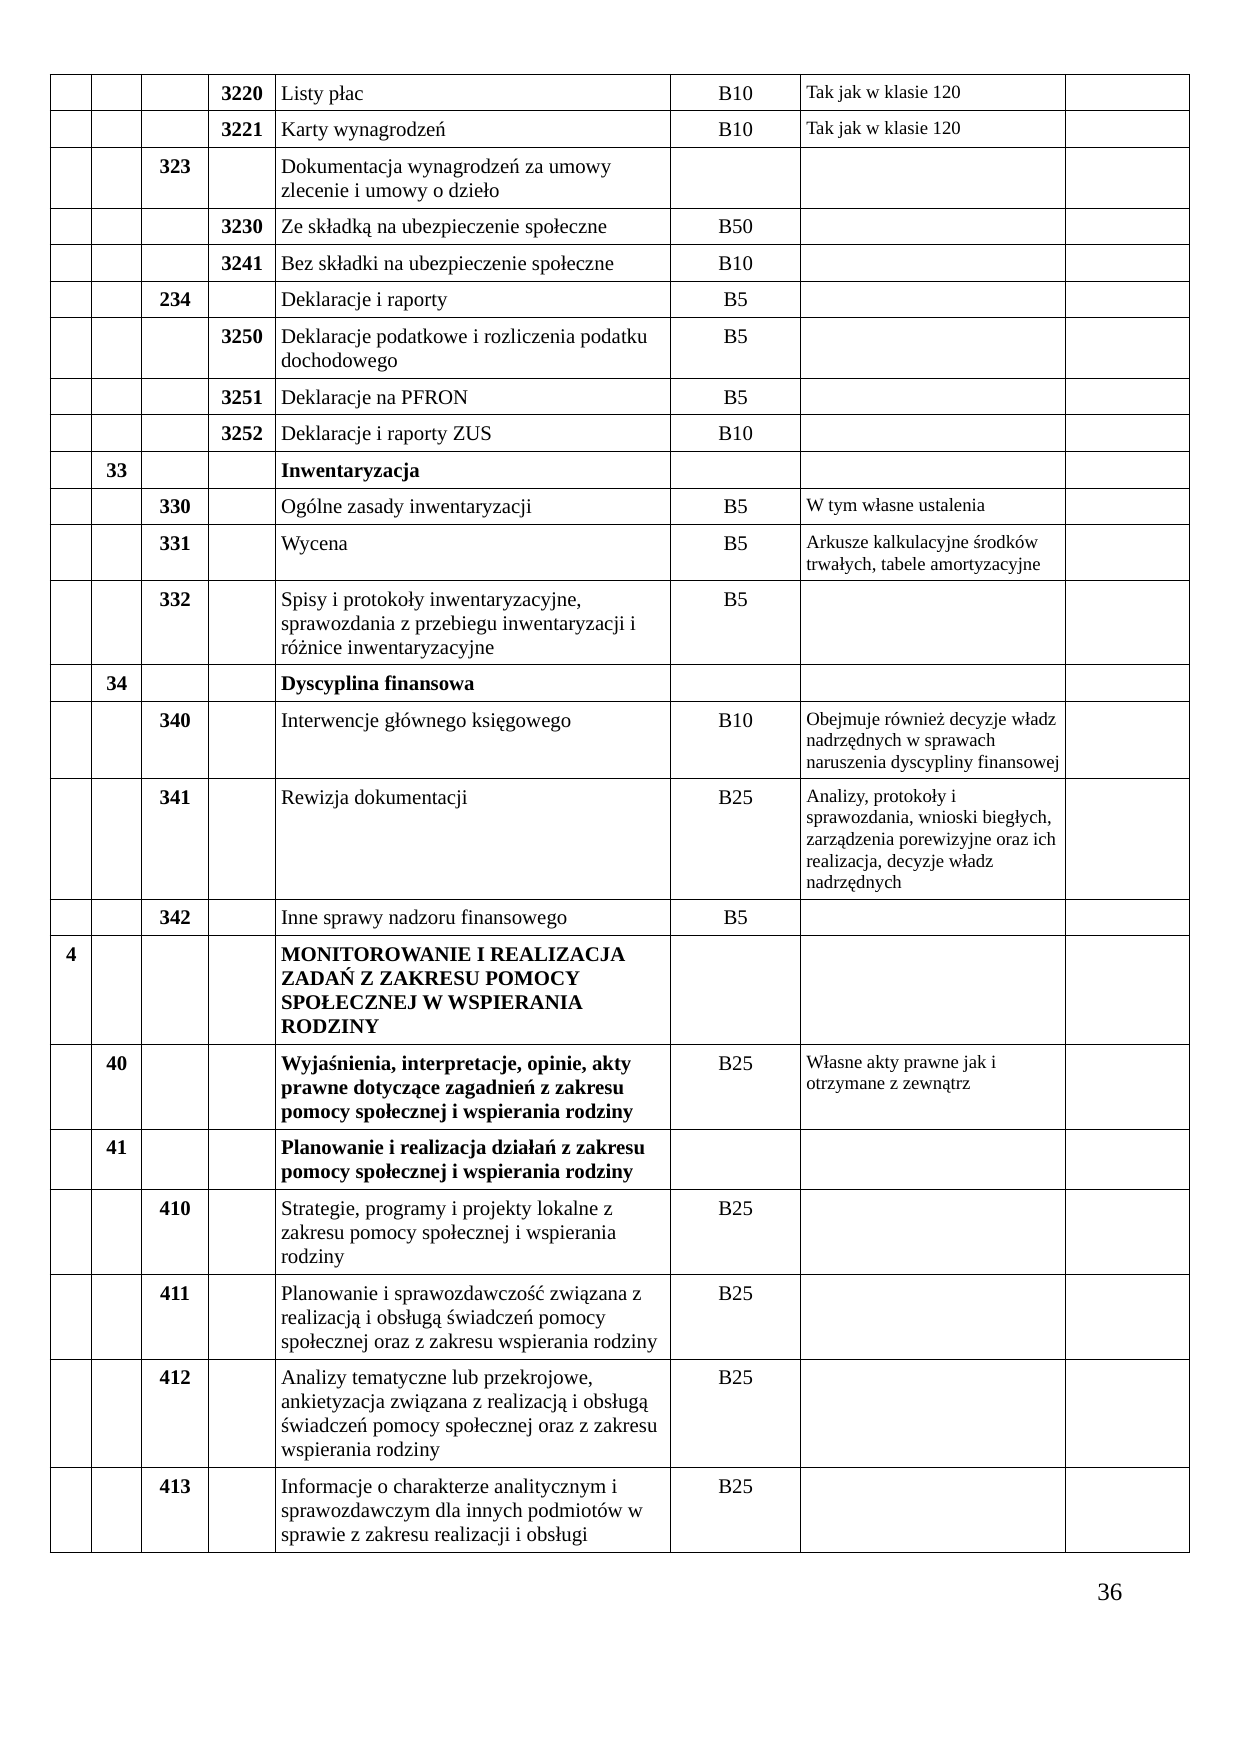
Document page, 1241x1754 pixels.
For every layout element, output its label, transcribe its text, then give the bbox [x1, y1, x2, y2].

table_cell 331 [142, 525, 208, 580]
table_cell B25 [671, 1045, 800, 1128]
table_cell 411 [142, 1275, 208, 1358]
table_cell [671, 936, 800, 1044]
table_cell [209, 525, 275, 580]
table_cell Inwentaryzacja [276, 452, 670, 487]
table_cell [801, 209, 1065, 244]
table_cell B5 [671, 282, 800, 317]
table_cell [142, 75, 208, 110]
table_cell Arkusze kalkulacyjne środków trwałych, tabele amortyzacyjne [801, 525, 1065, 580]
table_cell [1066, 1360, 1189, 1467]
table_cell [51, 900, 91, 935]
table_cell Tak jak w klasie 120 [801, 75, 1065, 110]
table_cell [801, 936, 1065, 1044]
table_cell B50 [671, 209, 800, 244]
table_cell Rewizja dokumentacji [276, 779, 670, 898]
table_cell [1066, 525, 1189, 580]
table_cell [51, 452, 91, 487]
table_cell [801, 148, 1065, 207]
table_cell [209, 1275, 275, 1358]
table_cell B10 [671, 702, 800, 778]
table_cell Własne akty prawne jak i otrzymane z zewnątrz [801, 1045, 1065, 1128]
table_cell [92, 779, 141, 898]
table_cell [142, 665, 208, 701]
table_cell [209, 665, 275, 701]
table_cell B10 [671, 111, 800, 147]
table_cell [1066, 489, 1189, 524]
table_cell 4 [51, 936, 91, 1044]
table_cell [1066, 111, 1189, 147]
table_cell [92, 379, 141, 414]
table_cell [801, 379, 1065, 414]
table_cell Deklaracje i raporty [276, 282, 670, 317]
table_cell [209, 489, 275, 524]
table_cell [142, 452, 208, 487]
table_cell [1066, 1045, 1189, 1128]
table_cell [51, 665, 91, 701]
table_cell [51, 75, 91, 110]
table_cell [92, 245, 141, 281]
table_cell [1066, 900, 1189, 935]
table_cell [801, 1190, 1065, 1274]
table_cell B10 [671, 75, 800, 110]
table_cell [51, 209, 91, 244]
table_cell 3220 [209, 75, 275, 110]
table_cell [801, 1468, 1065, 1552]
table_cell [51, 1275, 91, 1358]
table_cell [1066, 936, 1189, 1044]
table_cell [51, 318, 91, 378]
table_cell MONITOROWANIE I REALIZACJA ZADAŃ Z ZAKRESU POMOCY SPOŁECZNEJ W WSPIERANIA RODZINY [276, 936, 670, 1044]
table_cell Analizy tematyczne lub przekrojowe, ankietyzacja związana z realizacją i obsługą świadczeń pomocy społecznej oraz z zakresu wspierania rodziny [276, 1360, 670, 1467]
table_cell [671, 148, 800, 207]
table_cell 413 [142, 1468, 208, 1552]
table_cell B5 [671, 900, 800, 935]
table_cell [51, 1045, 91, 1128]
table_cell [1066, 379, 1189, 414]
table_cell [209, 581, 275, 664]
table_cell Obejmuje również decyzje władz nadrzędnych w sprawach naruszenia dyscypliny finansowej [801, 702, 1065, 778]
table_cell 3251 [209, 379, 275, 414]
table_cell 323 [142, 148, 208, 207]
table_cell [92, 702, 141, 778]
table_cell [209, 1130, 275, 1189]
table_cell [142, 1045, 208, 1128]
table_cell 3230 [209, 209, 275, 244]
table_cell [1066, 1190, 1189, 1274]
table_cell [801, 415, 1065, 451]
table_cell [209, 1360, 275, 1467]
table_cell [51, 111, 91, 147]
table_cell Analizy, protokoły i sprawozdania, wnioski biegłych, zarządzenia porewizyjne oraz ich realizacja, decyzje władz nadrzędnych [801, 779, 1065, 898]
table_cell 410 [142, 1190, 208, 1274]
table_cell Informacje o charakterze analitycznym i sprawozdawczym dla innych podmiotów w sprawie z zakresu realizacji i obsługi [276, 1468, 670, 1552]
table_cell Listy płac [276, 75, 670, 110]
table_cell [801, 282, 1065, 317]
table_cell Deklaracje podatkowe i rozliczenia podatku dochodowego [276, 318, 670, 378]
table_cell 3241 [209, 245, 275, 281]
table_cell 330 [142, 489, 208, 524]
table_cell [51, 148, 91, 207]
table_cell [51, 1190, 91, 1274]
table_cell 33 [92, 452, 141, 487]
table_cell [1066, 779, 1189, 898]
table_cell [142, 318, 208, 378]
table_cell B25 [671, 1275, 800, 1358]
table_cell B25 [671, 1360, 800, 1467]
table_cell [209, 702, 275, 778]
table_cell B5 [671, 379, 800, 414]
table_cell Deklaracje i raporty ZUS [276, 415, 670, 451]
table_cell [209, 1190, 275, 1274]
table_cell B5 [671, 581, 800, 664]
table_cell Ogólne zasady inwentaryzacji [276, 489, 670, 524]
table_cell [209, 936, 275, 1044]
table_cell B25 [671, 1468, 800, 1552]
table_cell [92, 318, 141, 378]
table_cell 40 [92, 1045, 141, 1128]
table_cell B5 [671, 489, 800, 524]
table_cell [1066, 245, 1189, 281]
table_cell [92, 1468, 141, 1552]
table_cell [1066, 318, 1189, 378]
table_cell [51, 1130, 91, 1189]
table_cell [92, 581, 141, 664]
table_cell Deklaracje na PFRON [276, 379, 670, 414]
table_cell [801, 245, 1065, 281]
table_cell [92, 1190, 141, 1274]
table_cell [92, 525, 141, 580]
table_cell Wycena [276, 525, 670, 580]
table_cell B25 [671, 779, 800, 898]
table_cell [801, 452, 1065, 487]
table_cell 3221 [209, 111, 275, 147]
table_cell B5 [671, 525, 800, 580]
table_cell [1066, 452, 1189, 487]
table_cell B5 [671, 318, 800, 378]
table_cell Karty wynagrodzeń [276, 111, 670, 147]
table_cell [801, 665, 1065, 701]
table_cell B10 [671, 415, 800, 451]
table_cell [209, 1045, 275, 1128]
table_cell [209, 900, 275, 935]
table_cell [142, 209, 208, 244]
table_cell 234 [142, 282, 208, 317]
table_cell [1066, 282, 1189, 317]
table_cell Bez składki na ubezpieczenie społeczne [276, 245, 670, 281]
table_cell [1066, 1468, 1189, 1552]
table_cell [801, 1275, 1065, 1358]
table_cell 340 [142, 702, 208, 778]
table_cell Spisy i protokoły inwentaryzacyjne, sprawozdania z przebiegu inwentaryzacji i różnice inwentaryzacyjne [276, 581, 670, 664]
table_cell B10 [671, 245, 800, 281]
table_cell [671, 665, 800, 701]
table_cell Strategie, programy i projekty lokalne z zakresu pomocy społecznej i wspierania rodziny [276, 1190, 670, 1274]
table_cell [801, 318, 1065, 378]
table_cell B25 [671, 1190, 800, 1274]
table_cell [51, 581, 91, 664]
table_cell [1066, 702, 1189, 778]
table_cell Planowanie i realizacja działań z zakresu pomocy społecznej i wspierania rodziny [276, 1130, 670, 1189]
table_cell 3252 [209, 415, 275, 451]
table_cell Wyjaśnienia, interpretacje, opinie, akty prawne dotyczące zagadnień z zakresu pomocy społecznej i wspierania rodziny [276, 1045, 670, 1128]
table_cell [1066, 209, 1189, 244]
table_cell Planowanie i sprawozdawczość związana z realizacją i obsługą świadczeń pomocy społecznej oraz z zakresu wspierania rodziny [276, 1275, 670, 1358]
table_cell Tak jak w klasie 120 [801, 111, 1065, 147]
table_cell [209, 779, 275, 898]
table_cell [51, 779, 91, 898]
table_cell 3250 [209, 318, 275, 378]
table_cell [801, 1360, 1065, 1467]
table_cell [51, 415, 91, 451]
table_cell [51, 489, 91, 524]
table_cell [92, 111, 141, 147]
table_cell [51, 1360, 91, 1467]
table_cell [92, 489, 141, 524]
table_cell [801, 581, 1065, 664]
table_cell 332 [142, 581, 208, 664]
table_cell 41 [92, 1130, 141, 1189]
table_cell [92, 75, 141, 110]
table_cell [1066, 1275, 1189, 1358]
table_cell [142, 379, 208, 414]
table_cell [142, 1130, 208, 1189]
table_cell Dyscyplina finansowa [276, 665, 670, 701]
table_cell [1066, 415, 1189, 451]
table_cell [92, 1360, 141, 1467]
table_cell [1066, 665, 1189, 701]
table_cell [51, 282, 91, 317]
table_cell [209, 452, 275, 487]
table_cell Interwencje głównego księgowego [276, 702, 670, 778]
table_cell [671, 452, 800, 487]
table_cell [51, 379, 91, 414]
table_cell [801, 1130, 1065, 1189]
table_cell Inne sprawy nadzoru finansowego [276, 900, 670, 935]
table_cell Ze składką na ubezpieczenie społeczne [276, 209, 670, 244]
table_cell [92, 209, 141, 244]
table_cell [142, 245, 208, 281]
table_cell [142, 111, 208, 147]
table_cell [92, 282, 141, 317]
table_cell W tym własne ustalenia [801, 489, 1065, 524]
table_cell [142, 415, 208, 451]
table_cell [1066, 581, 1189, 664]
table_cell [51, 1468, 91, 1552]
table_cell 342 [142, 900, 208, 935]
table_cell [92, 1275, 141, 1358]
table_cell [1066, 148, 1189, 207]
table_cell [92, 148, 141, 207]
table_cell [209, 148, 275, 207]
table_cell [801, 900, 1065, 935]
table_cell Dokumentacja wynagrodzeń za umowy zlecenie i umowy o dzieło [276, 148, 670, 207]
table_cell [51, 525, 91, 580]
table_cell [142, 936, 208, 1044]
table_cell [209, 1468, 275, 1552]
table_cell [92, 936, 141, 1044]
table_cell [209, 282, 275, 317]
table_cell [92, 900, 141, 935]
table_cell 341 [142, 779, 208, 898]
table_cell [92, 415, 141, 451]
table_cell 34 [92, 665, 141, 701]
table_cell 412 [142, 1360, 208, 1467]
table_cell [1066, 1130, 1189, 1189]
table_cell [1066, 75, 1189, 110]
table_cell [671, 1130, 800, 1189]
table_cell [51, 245, 91, 281]
table_cell [51, 702, 91, 778]
